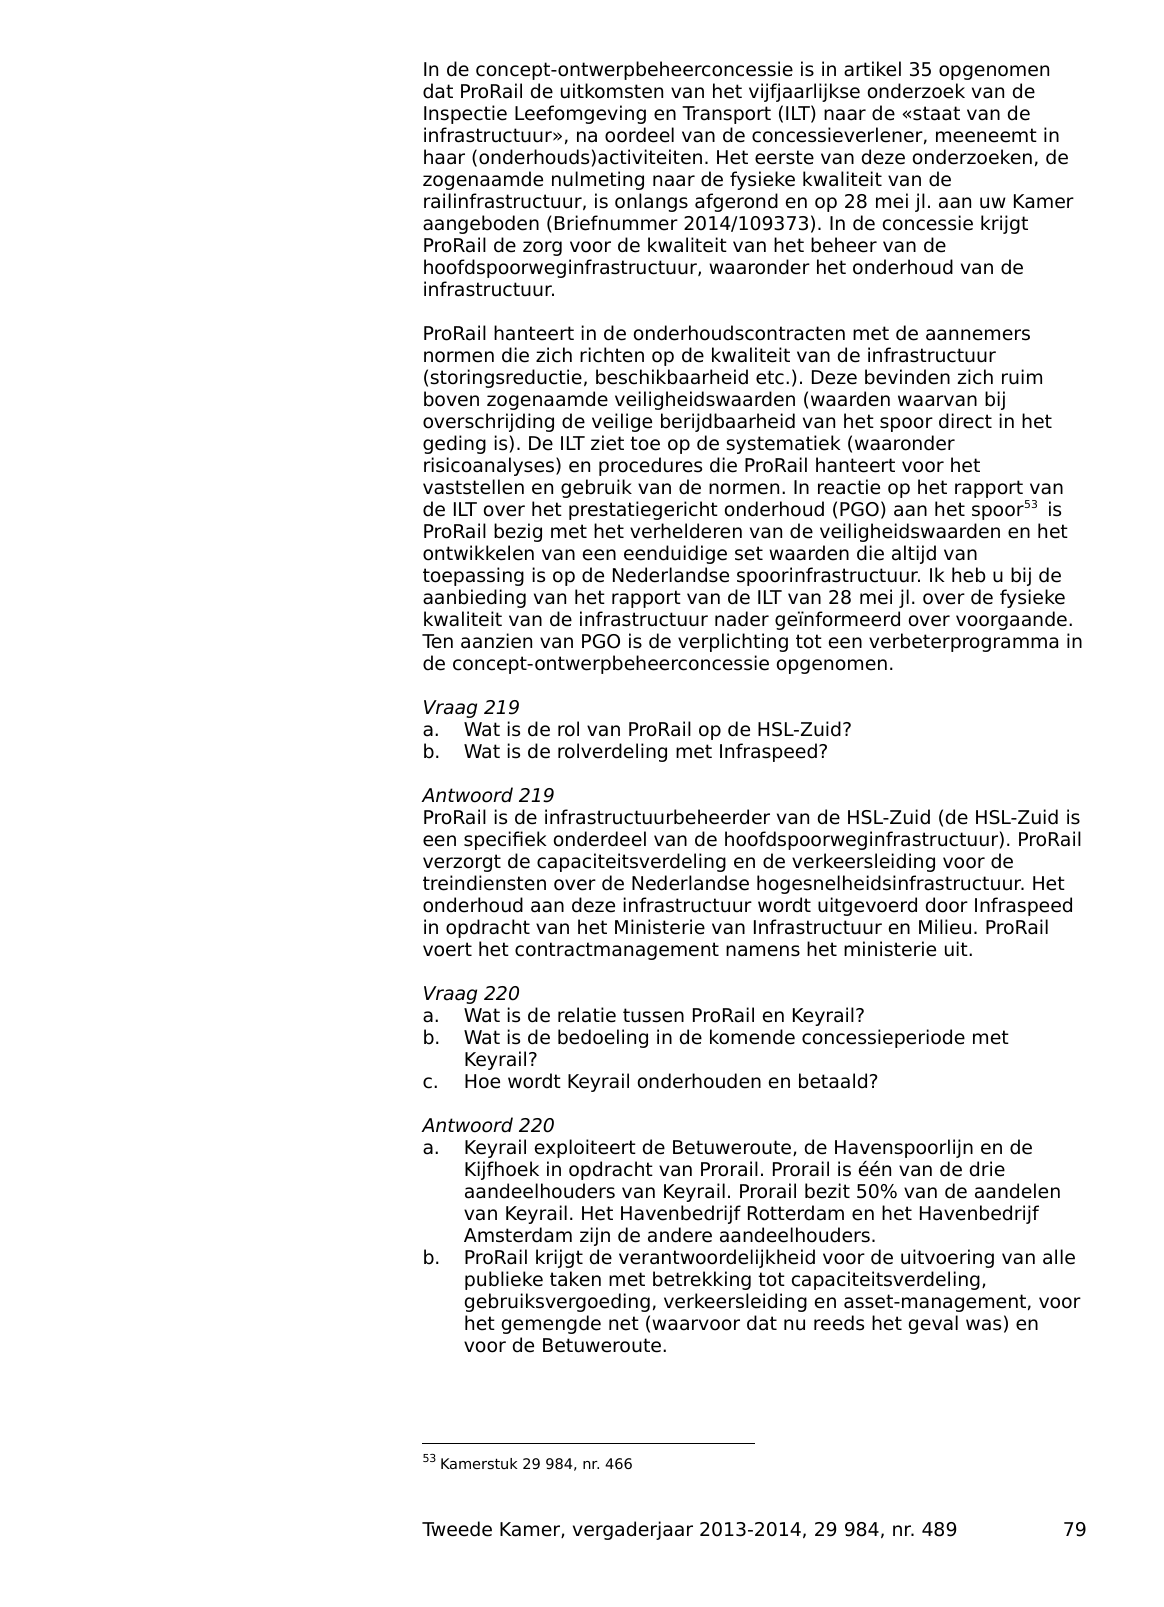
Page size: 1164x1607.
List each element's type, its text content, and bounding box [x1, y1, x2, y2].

text ProRail hanteert in de onderhoudscontracten met de aannemers normen die zich richten op de kwaliteit van de infrastructuur (storingsreductie, beschikbaarheid etc.). Deze bevinden zich ruim boven zogenaamde veiligheidswaarden (waarden waarvan bij overschrijding de veilige berijdbaarheid van het spoor direct in het geding is). De ILT ziet toe op de systematiek (waaronder risicoanalyses) en procedures die ProRail hanteert voor het vaststellen en gebruik van de normen. In reactie op het rapport van de ILT over het prestatiegericht onderhoud (PGO) aan het spoor is ProRail bezig met het verhelderen van de veiligheidswaarden en het ontwikkelen van een eenduidige set waarden die altijd van toepassing is op de Nederlandse spoorinfrastructuur. Ik heb u bij de aanbieding van het rapport van de ILT van 28 mei jl. over de fysieke kwaliteit van de infrastructuur nader geïnformeerd over voorgaande. Ten aanzien van PGO is de verplichting tot een verbeterprogramma in de concept-ontwerpbeheerconcessie opgenomen. [422, 323, 1087, 675]
text Vraag 219 [422, 697, 1087, 719]
text a. Keyrail exploiteert de Betuweroute, de Havenspoorlijn en de Kijfhoek in opdracht van Prorail. Prorail is één van de drie aandeelhouders van Keyrail. Prorail bezit 50% van de aandelen van Keyrail. Het Havenbedrijf Rotterdam en het Havenbedrijf Amsterdam zijn de andere aandeelhouders. [422, 1137, 1087, 1247]
text b. Wat is de rolverdeling met Infraspeed? [422, 741, 1087, 763]
text b. Wat is de bedoeling in de komende concessieperiode met Keyrail? [422, 1027, 1087, 1071]
text a. Wat is de relatie tussen ProRail en Keyrail? [422, 1005, 1087, 1027]
text b. ProRail krijgt de verantwoordelijkheid voor de uitvoering van alle publieke taken met betrekking tot capaciteitsverdeling, gebruiksvergoeding, verkeersleiding en asset-management, voor het gemengde net (waarvoor dat nu reeds het geval was) en voor de Betuweroute. [422, 1247, 1087, 1357]
text Vraag 220 [422, 983, 1087, 1005]
text Antwoord 220 [422, 1115, 1087, 1137]
text a. Wat is de rol van ProRail op de HSL-Zuid? [422, 719, 1087, 741]
text c. Hoe wordt Keyrail onderhouden en betaald? [422, 1071, 1087, 1093]
text Antwoord 219 [422, 785, 1087, 807]
text ProRail is de infrastructuurbeheerder van de HSL-Zuid (de HSL-Zuid is een specifiek onderdeel van de hoofdspoorweginfrastructuur). ProRail verzorgt de capaciteitsverdeling en de verkeersleiding voor de treindiensten over de Nederlandse hogesnelheidsinfrastructuur. Het onderhoud aan deze infrastructuur wordt uitgevoerd door Infraspeed in opdracht van het Ministerie van Infrastructuur en Milieu. ProRail voert het contractmanagement namens het ministerie uit. [422, 807, 1087, 961]
text Kamerstuk 29 984, nr. 466 [422, 1452, 1087, 1474]
text In de concept-ontwerpbeheerconcessie is in artikel 35 opgenomen dat ProRail de uitkomsten van het vijfjaarlijkse onderzoek van de Inspectie Leefomgeving en Transport (ILT) naar de «staat van de infrastructuur», na oordeel van de concessieverlener, meeneemt in haar (onderhouds)activiteiten. Het eerste van deze onderzoeken, de zogenaamde nulmeting naar de fysieke kwaliteit van de railinfrastructuur, is onlangs afgerond en op 28 mei jl. aan uw Kamer aangeboden (Briefnummer 2014/109373). In de concessie krijgt ProRail de zorg voor de kwaliteit van het beheer van de hoofdspoorweginfrastructuur, waaronder het onderhoud van de infrastructuur. [422, 59, 1087, 301]
